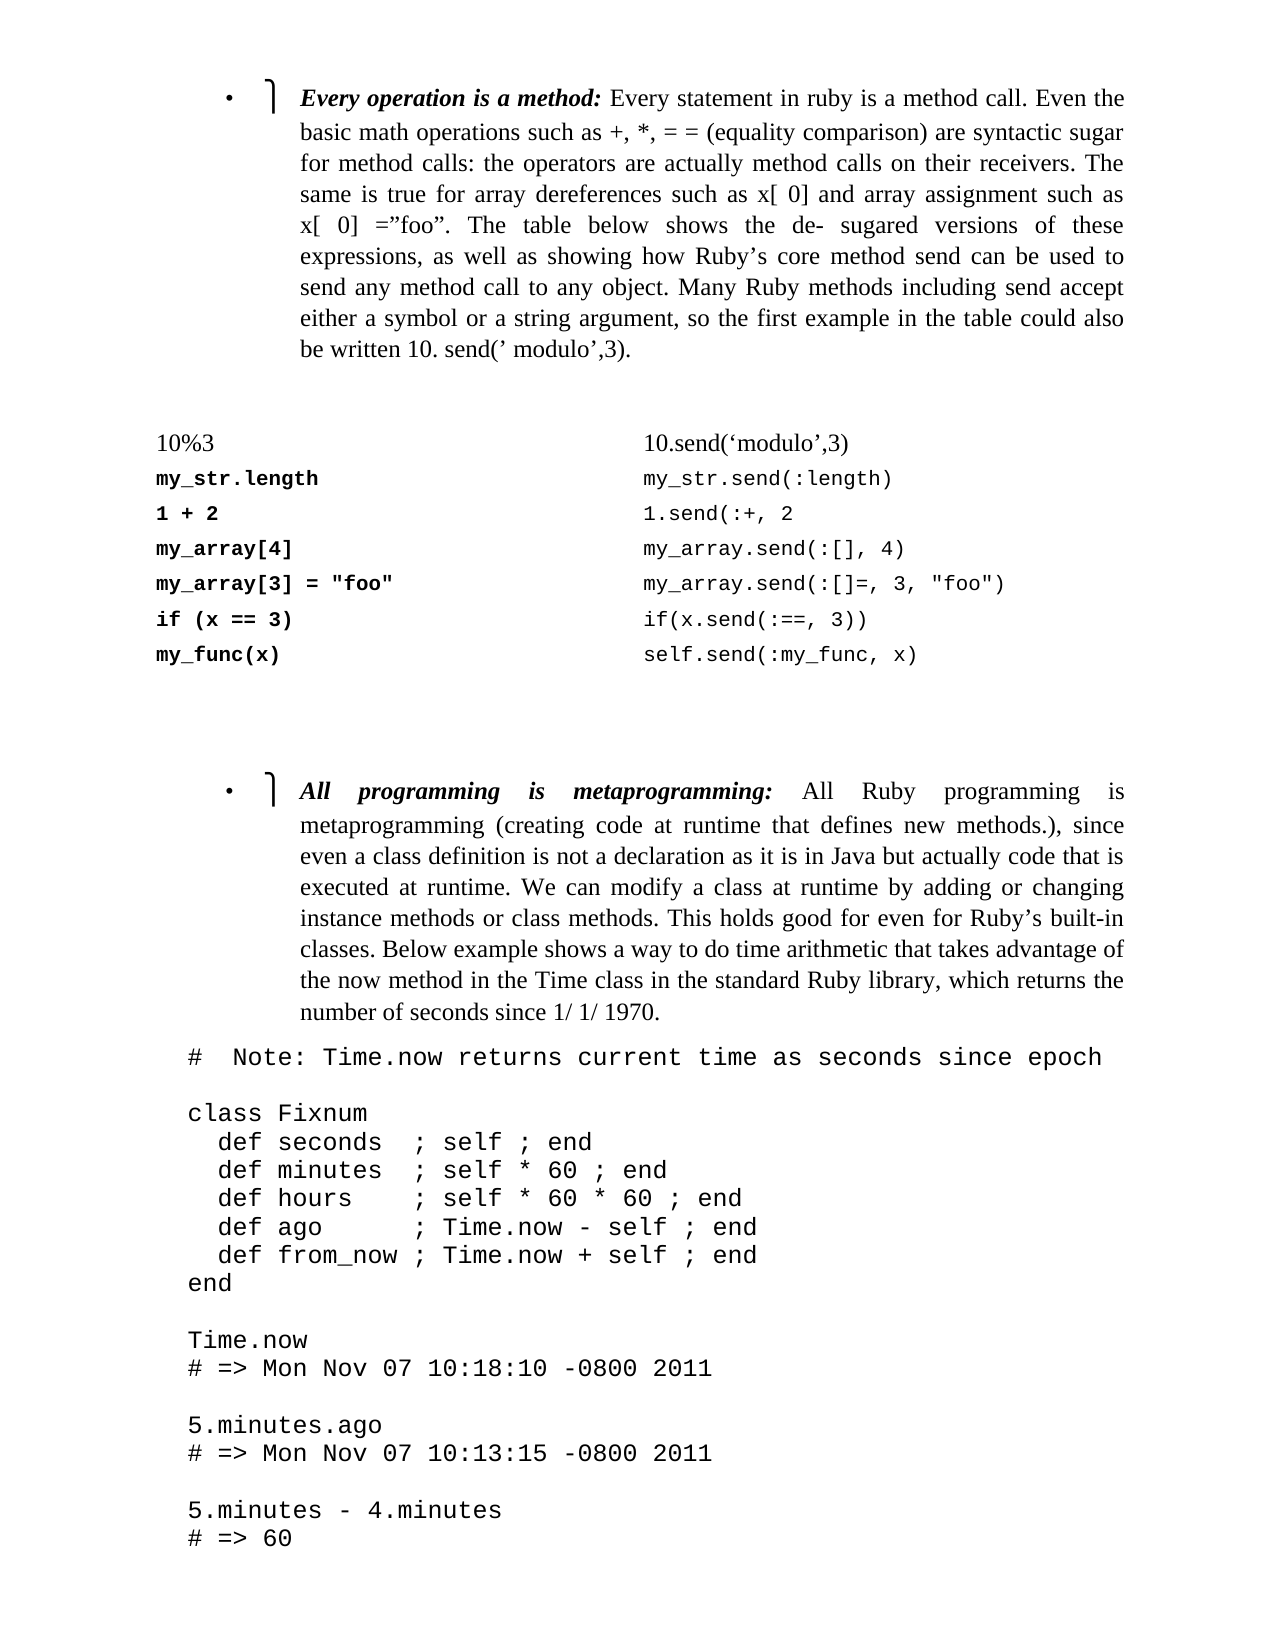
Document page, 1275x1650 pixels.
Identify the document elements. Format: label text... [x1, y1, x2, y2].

table_header Calls as Send [638, 382, 1125, 422]
text 5.minutes - 4.minutes [187, 1498, 1125, 1526]
text # => Mon Nov 07 10:13:15 -0800 2011 [187, 1441, 1125, 1469]
text 5.minutes.ago [187, 1413, 1125, 1441]
table_cell if(x.send(:==, 3)) [638, 603, 1125, 638]
text class Fixnum [187, 1101, 1125, 1129]
list ⎫ Every operation is a method: Every statement in ruby is a method call. Even the basic math operations such as +, *, = = (equality comparison) are syntactic sugar for method calls: the operators are actually method calls on their receivers. The same is true for array dereferences such as x[ 0] and array assignment such as x[ 0] =”foo”. The table below shows the de- sugared versions of these expressions, as well as showing how Ruby’s core method send can be used to send any method call to any object. Many Ruby methods including send accept either a symbol or a string argument, so the first example in the table could also be written 10. send(’ modulo’,3). [225, 75, 1125, 363]
table_cell 10.send(‘modulo’,3) [638, 422, 1125, 462]
text end [187, 1271, 1125, 1299]
table_cell 1.send(:+, 2 [638, 498, 1125, 533]
table_cell my_array[4] [150, 533, 637, 568]
text def seconds ; self ; end [187, 1129, 1125, 1158]
table_cell my_array.send(:[], 4) [638, 533, 1125, 568]
table_cell my_func(x) [150, 638, 637, 673]
text # => Mon Nov 07 10:18:10 -0800 2011 [187, 1356, 1125, 1384]
text def minutes ; self * 60 ; end [187, 1158, 1125, 1186]
text Time.now [187, 1328, 1125, 1356]
text def ago ; Time.now - self ; end [187, 1214, 1125, 1243]
table_cell my_str.send(:length) [638, 463, 1125, 497]
text # Note: Time.now returns current time as seconds since epoch [187, 1044, 1125, 1073]
table_header Calls [150, 382, 637, 422]
table_cell my_array[3] = "foo" [150, 568, 637, 603]
list ⎫ All programming is metaprogramming: All Ruby programming is metaprogramming (creating code at runtime that defines new methods.), since even a class definition is not a declaration as it is in Java but actually code that is executed at runtime. We can modify a class at runtime by adding or changing instance methods or class methods. This holds good for even for Ruby’s built-in classes. Below example shows a way to do time arithmetic that takes advantage of the now method in the Time class in the standard Ruby library, which returns the number of seconds since 1/ 1/ 1970. [225, 768, 1125, 1025]
table_cell if (x == 3) [150, 603, 637, 638]
text def from_now ; Time.now + self ; end [187, 1243, 1125, 1271]
table_cell 1 + 2 [150, 498, 637, 533]
table_cell self.send(:my_func, x) [638, 638, 1125, 673]
text # => 60 [187, 1526, 1125, 1554]
table_cell my_array.send(:[]=, 3, "foo") [638, 568, 1125, 603]
text def hours ; self * 60 * 60 ; end [187, 1186, 1125, 1214]
table_cell my_str.length [150, 463, 637, 497]
table_cell 10%3 [150, 422, 637, 462]
